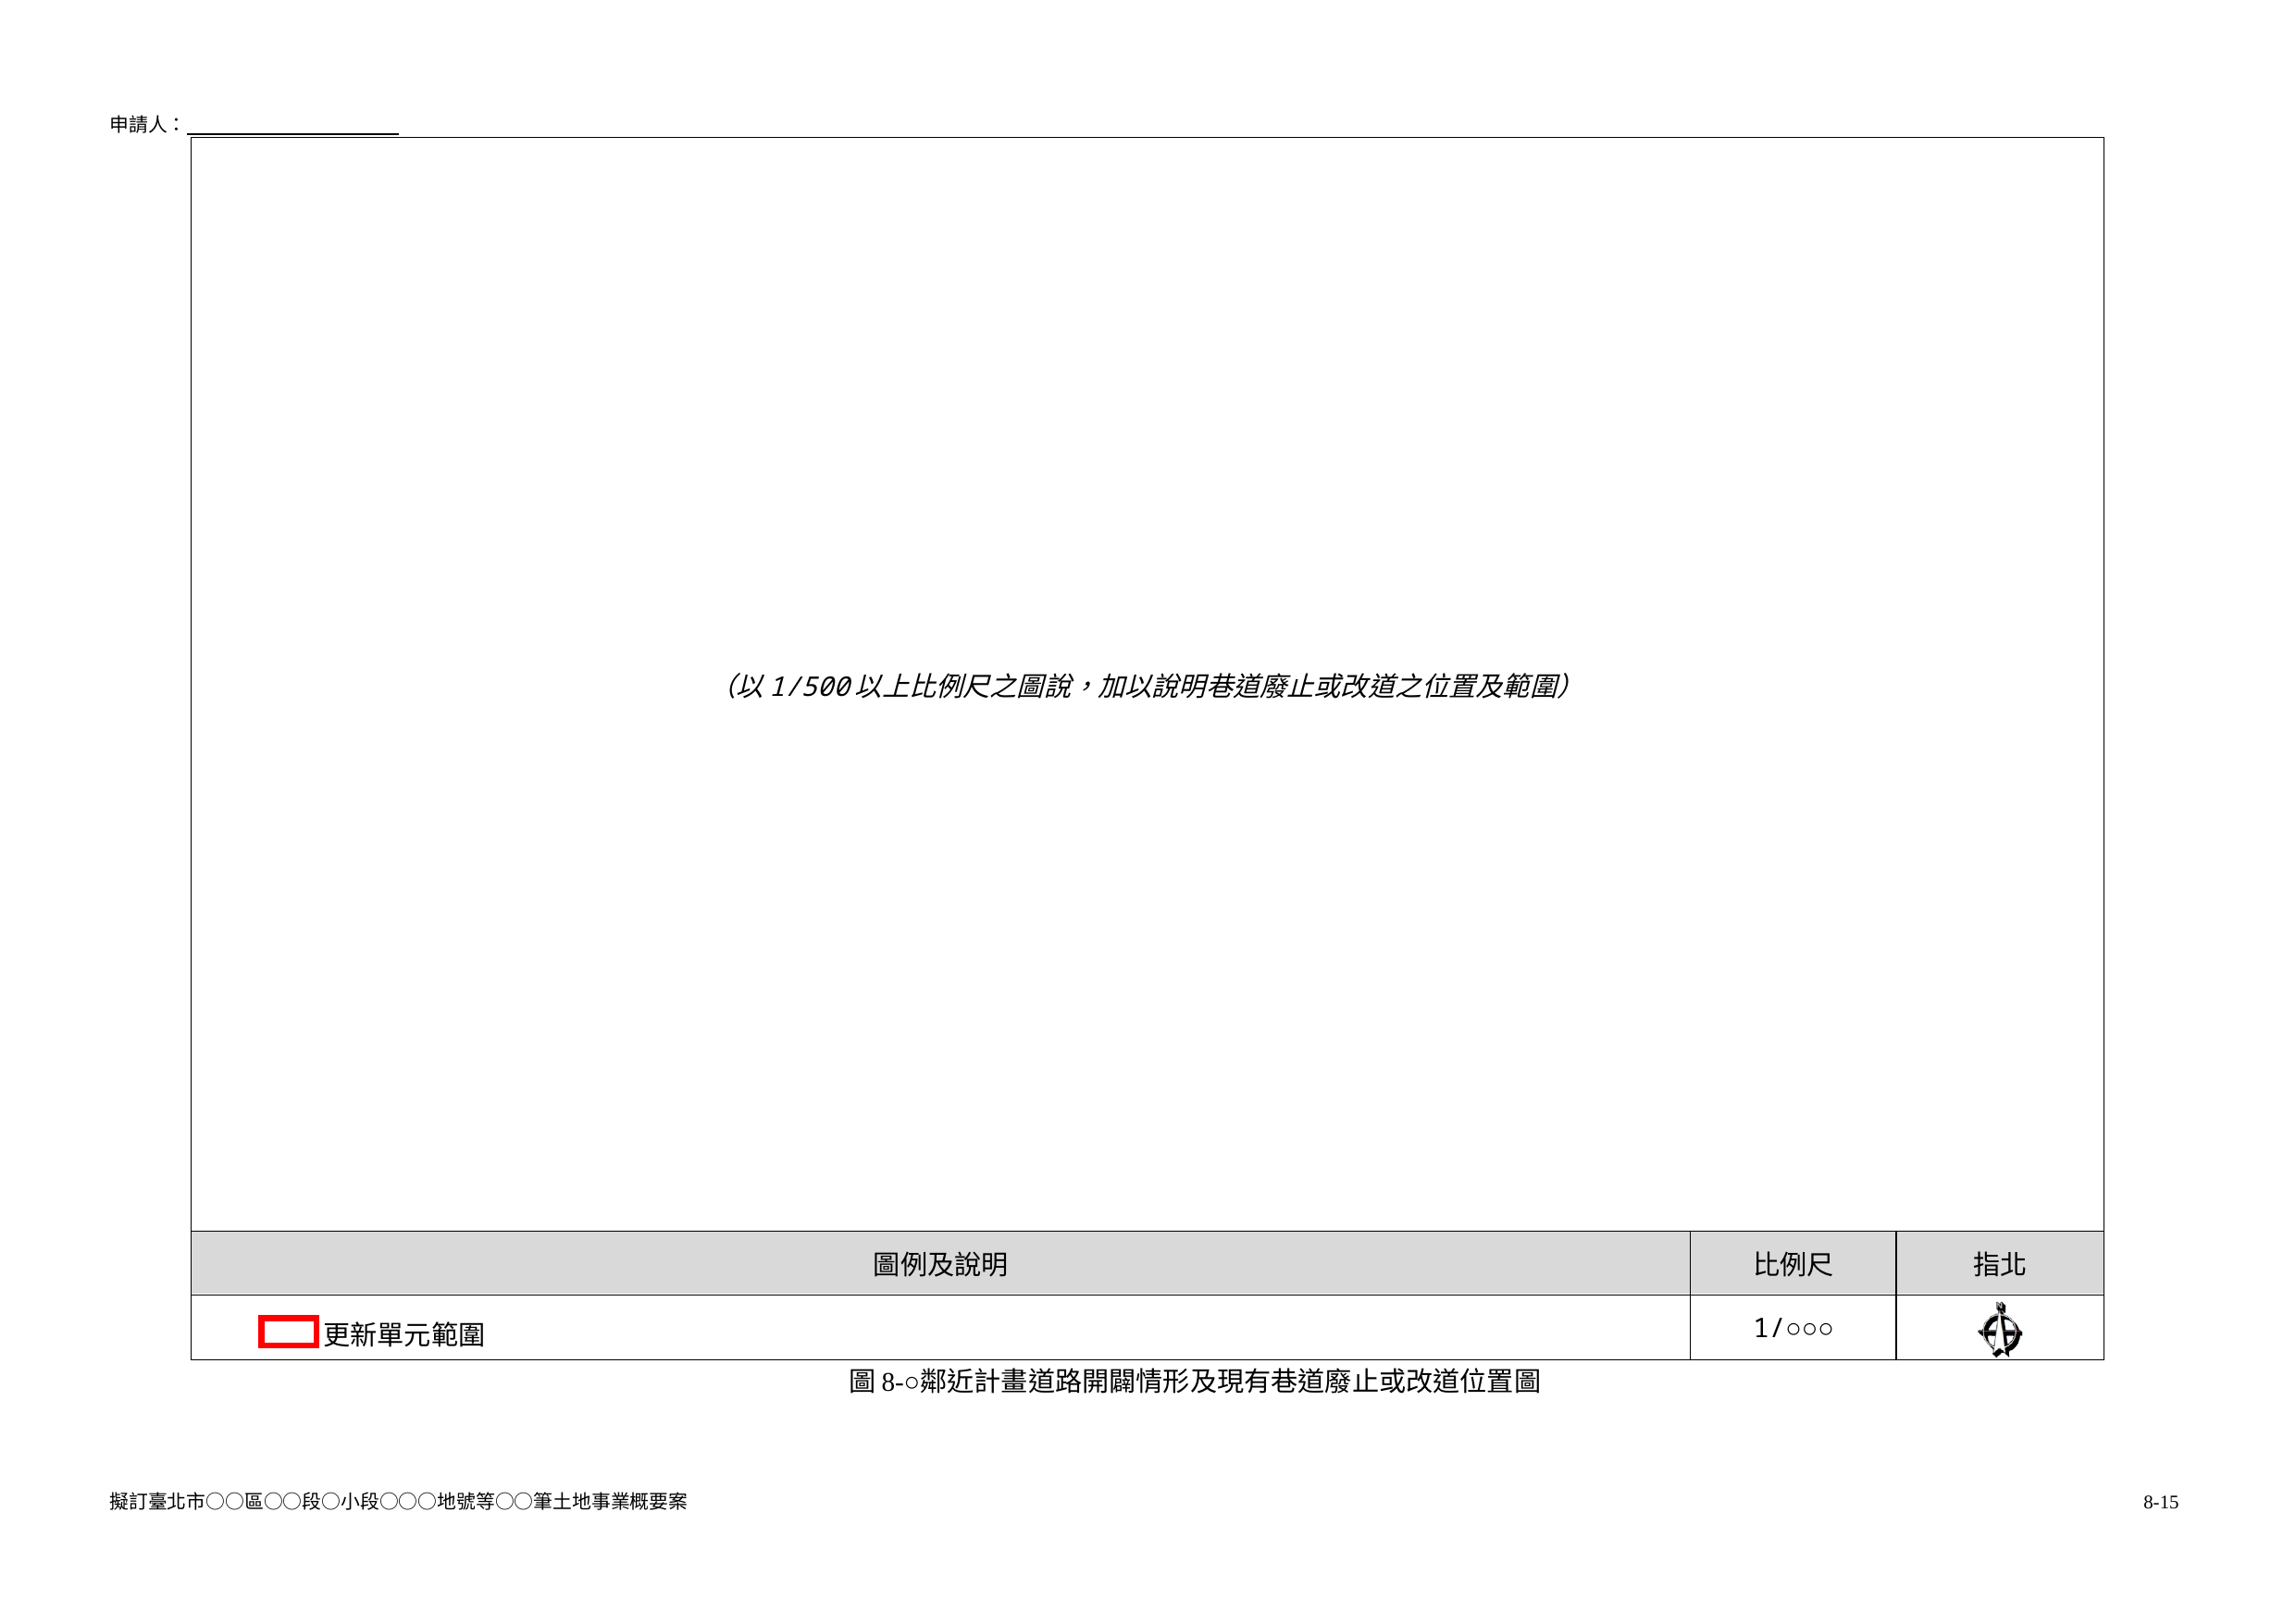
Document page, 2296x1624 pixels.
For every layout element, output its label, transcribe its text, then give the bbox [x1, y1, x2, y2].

table_header （以1/500以上比例尺之圖說，加以說明巷道廢止或改道之位置及範圍） [192, 138, 2104, 1230]
table_cell 圖例及說明 [192, 1232, 1690, 1294]
table_cell [1897, 1295, 2104, 1359]
text 圖8-○鄰近計畫道路開闢情形及現有巷道廢止或改道位置圖 [203, 1360, 2186, 1399]
table_cell 比例尺 [1691, 1232, 1895, 1294]
table_cell 1/○○○ [1691, 1295, 1895, 1359]
table_cell 指北 [1897, 1232, 2104, 1294]
table_cell 更新單元範圍 [192, 1295, 1690, 1359]
